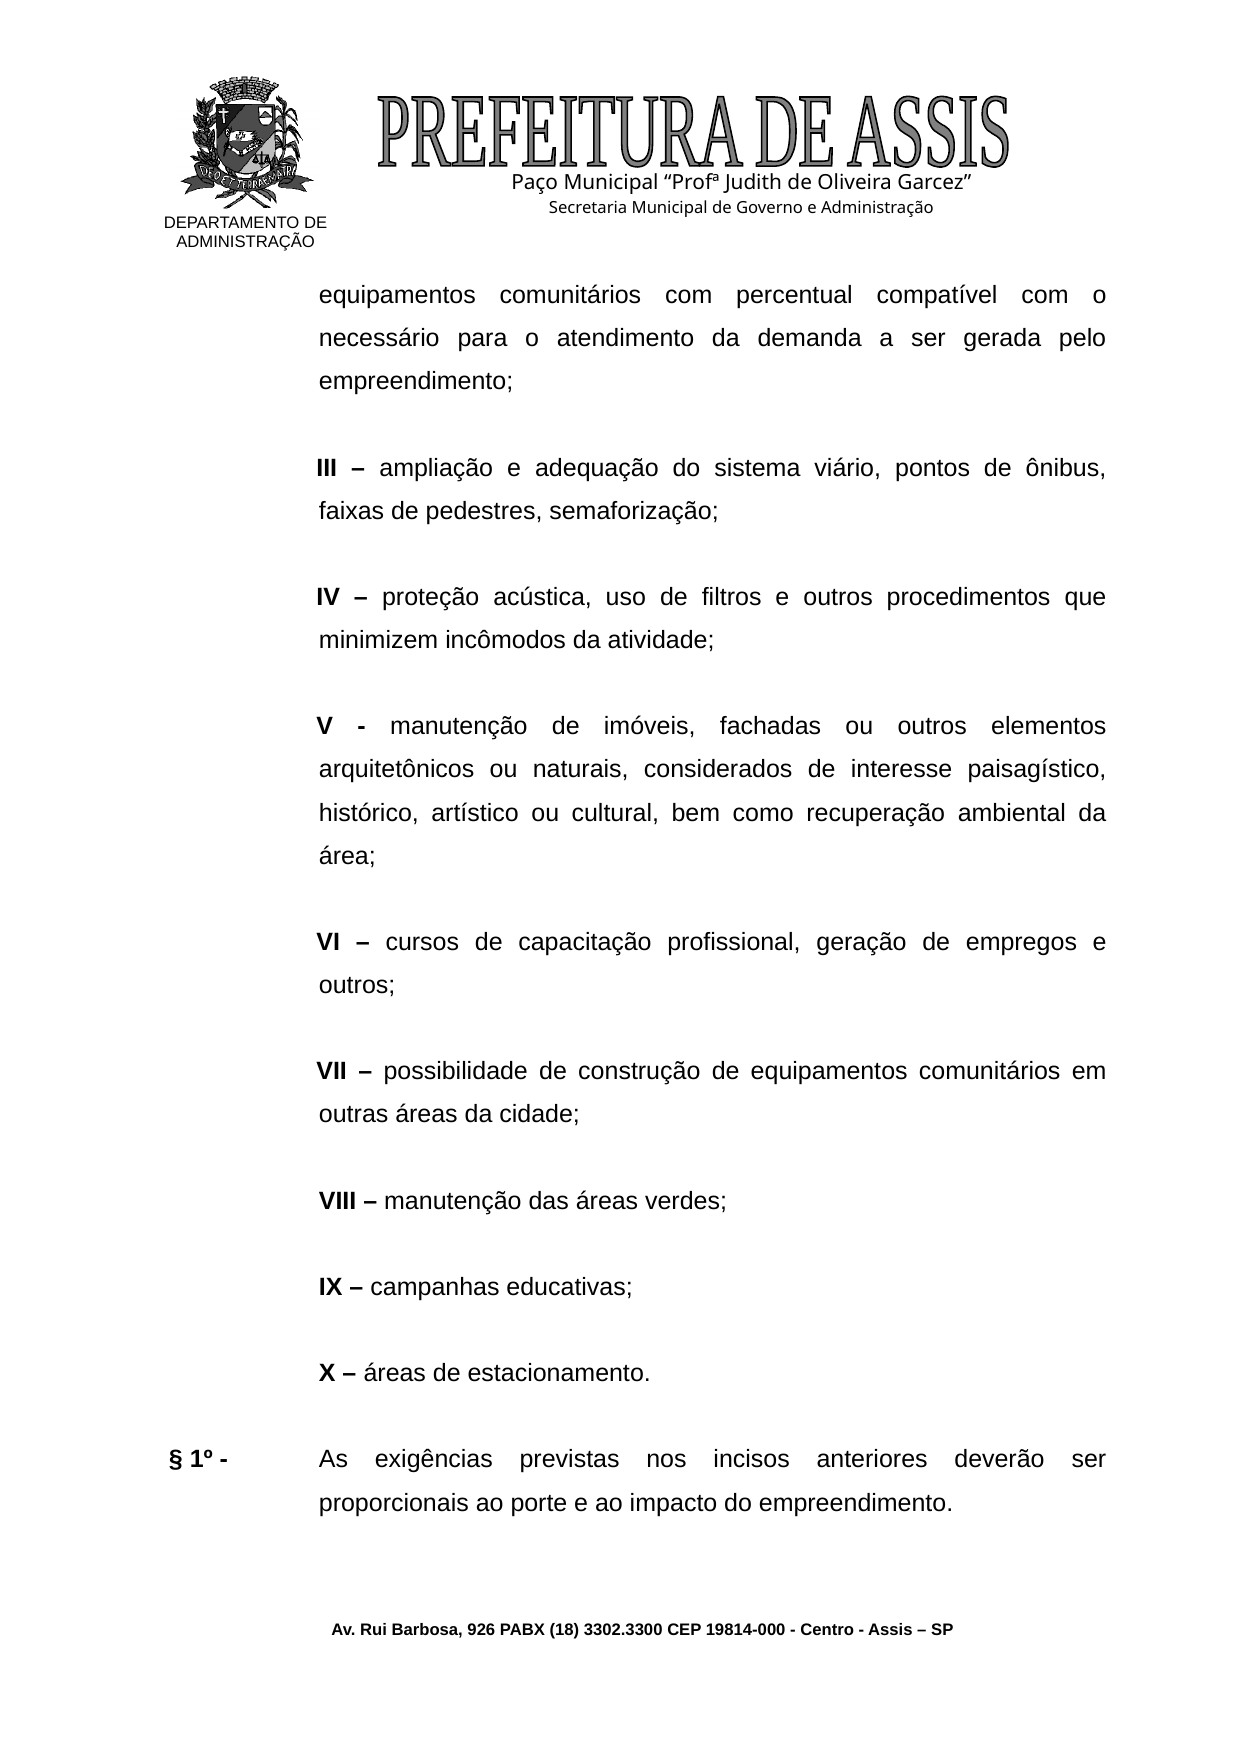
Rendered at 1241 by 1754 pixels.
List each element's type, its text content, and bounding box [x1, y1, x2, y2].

text V - manutenção de imóveis, fachadas ou outros elementos arquitetônicos ou naturais, considerados de interesse paisagístico, histórico, artístico ou cultural, bem como recuperação ambiental da área; [316, 711, 1107, 869]
text III – ampliação e adequação do sistema viário, pontos de ônibus, faixas de pedestres, semaforização; [316, 452, 1107, 524]
text X – áreas de estacionamento. [169, 1358, 1107, 1387]
text IV – proteção acústica, uso de filtros e outros procedimentos que minimizem incômodos da atividade; [316, 582, 1107, 654]
text IX – campanhas educativas; [169, 1272, 1107, 1301]
text VIII – manutenção das áreas verdes; [169, 1186, 1107, 1214]
text VII – possibilidade de construção de equipamentos comunitários em outras áreas da cidade; [316, 1056, 1107, 1128]
text § 1º - As exigências previstas nos incisos anteriores deverão ser proporcionais ao porte e ao impacto do empreendimento. [169, 1444, 1107, 1516]
text equipamentos comunitários com percentual compatível com o necessário para o atendimento da demanda a ser gerada pelo empreendimento; [316, 280, 1107, 395]
text VI – cursos de capacitação profissional, geração de empregos e outros; [316, 927, 1107, 999]
